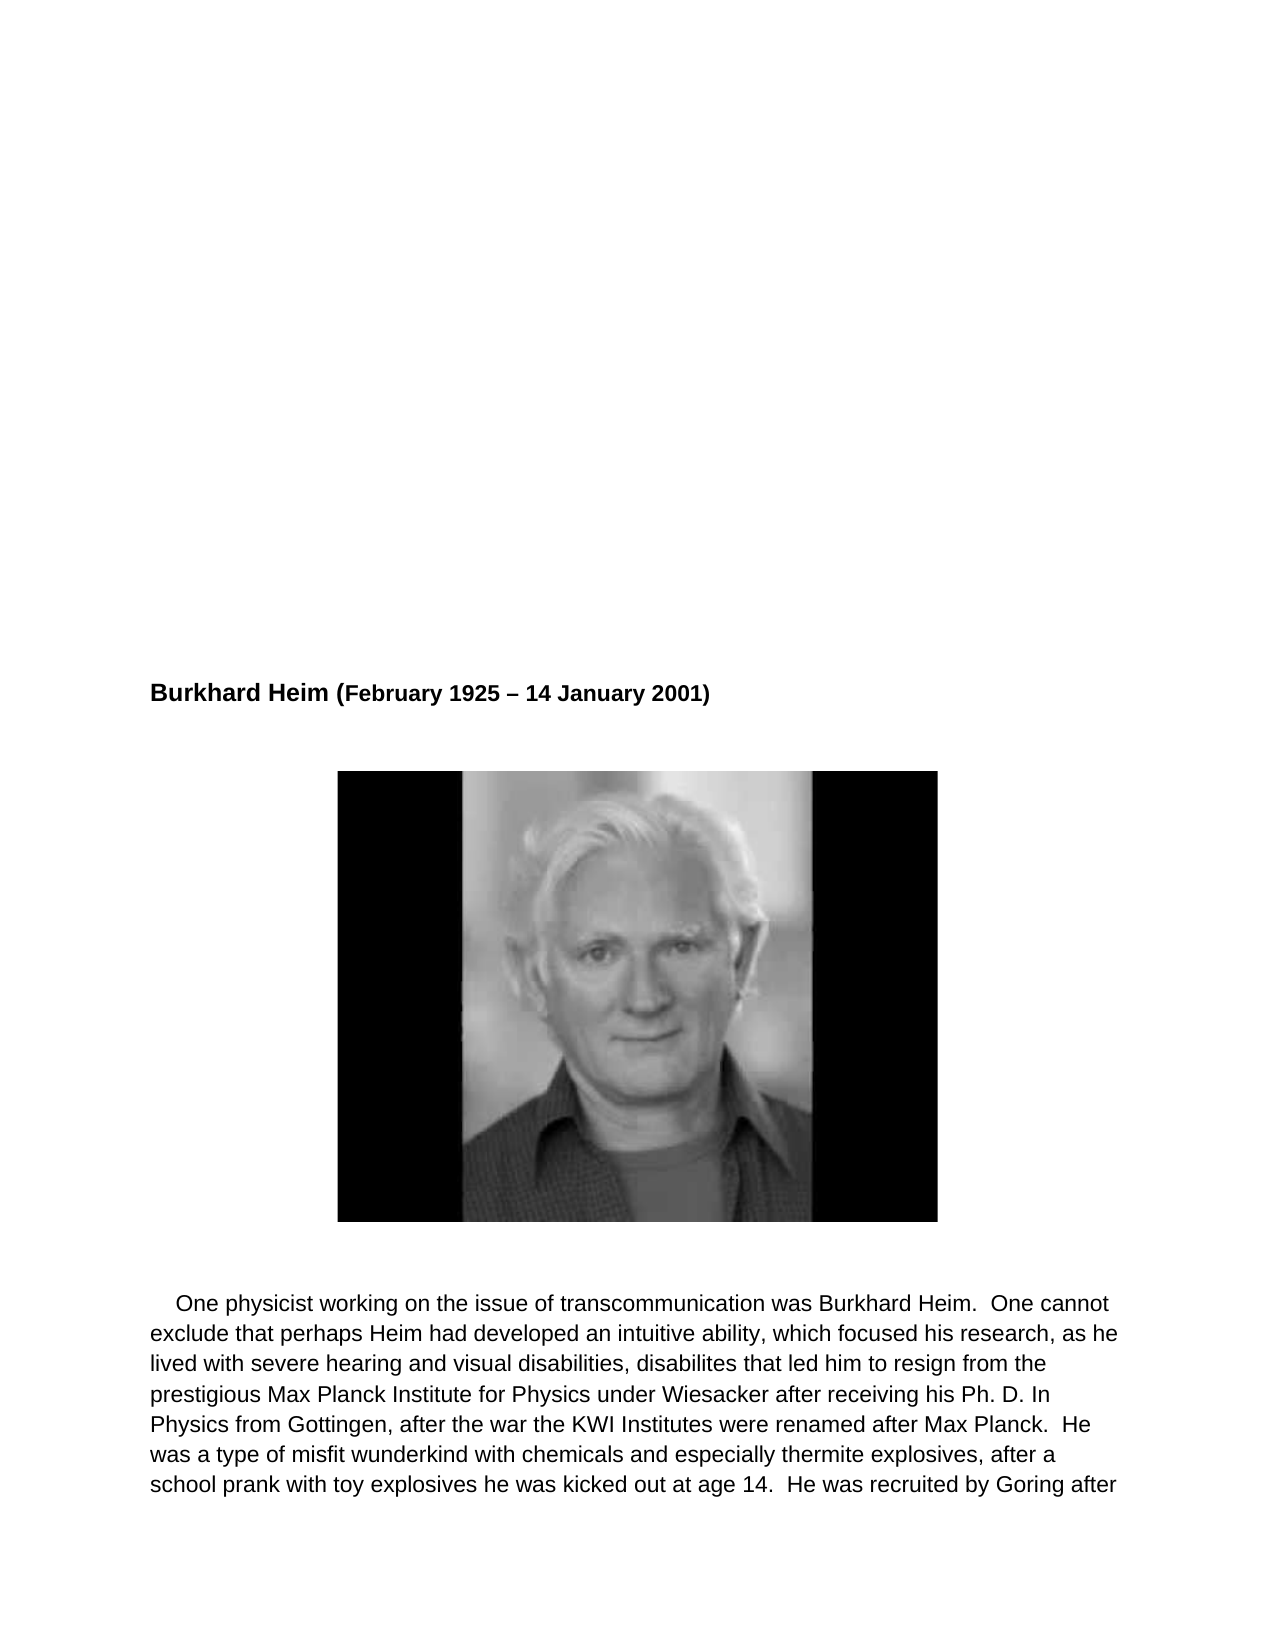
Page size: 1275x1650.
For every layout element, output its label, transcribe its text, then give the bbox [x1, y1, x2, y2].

picture [337, 771, 938, 1222]
text One physicist working on the issue of transcommunication was Burkhard Heim. One cannot exclude that perhaps Heim had developed an intuitive ability, which focused his research, as he lived with severe hearing and visual disabilities, disabilites that led him to resign from the prestigious Max Planck Institute for Physics under Wiesacker after receiving his Ph. D. In Physics from Gottingen, after the war the KWI Institutes were renamed after Max Planck. He was a type of misfit wunderkind with chemicals and especially thermite explosives, after a school prank with toy explosives he was kicked out at age 14. He was recruited by Goring after [150, 1290, 1125, 1497]
text Burkhard Heim (February 1925 – 14 January 2001) [150, 678, 1125, 707]
